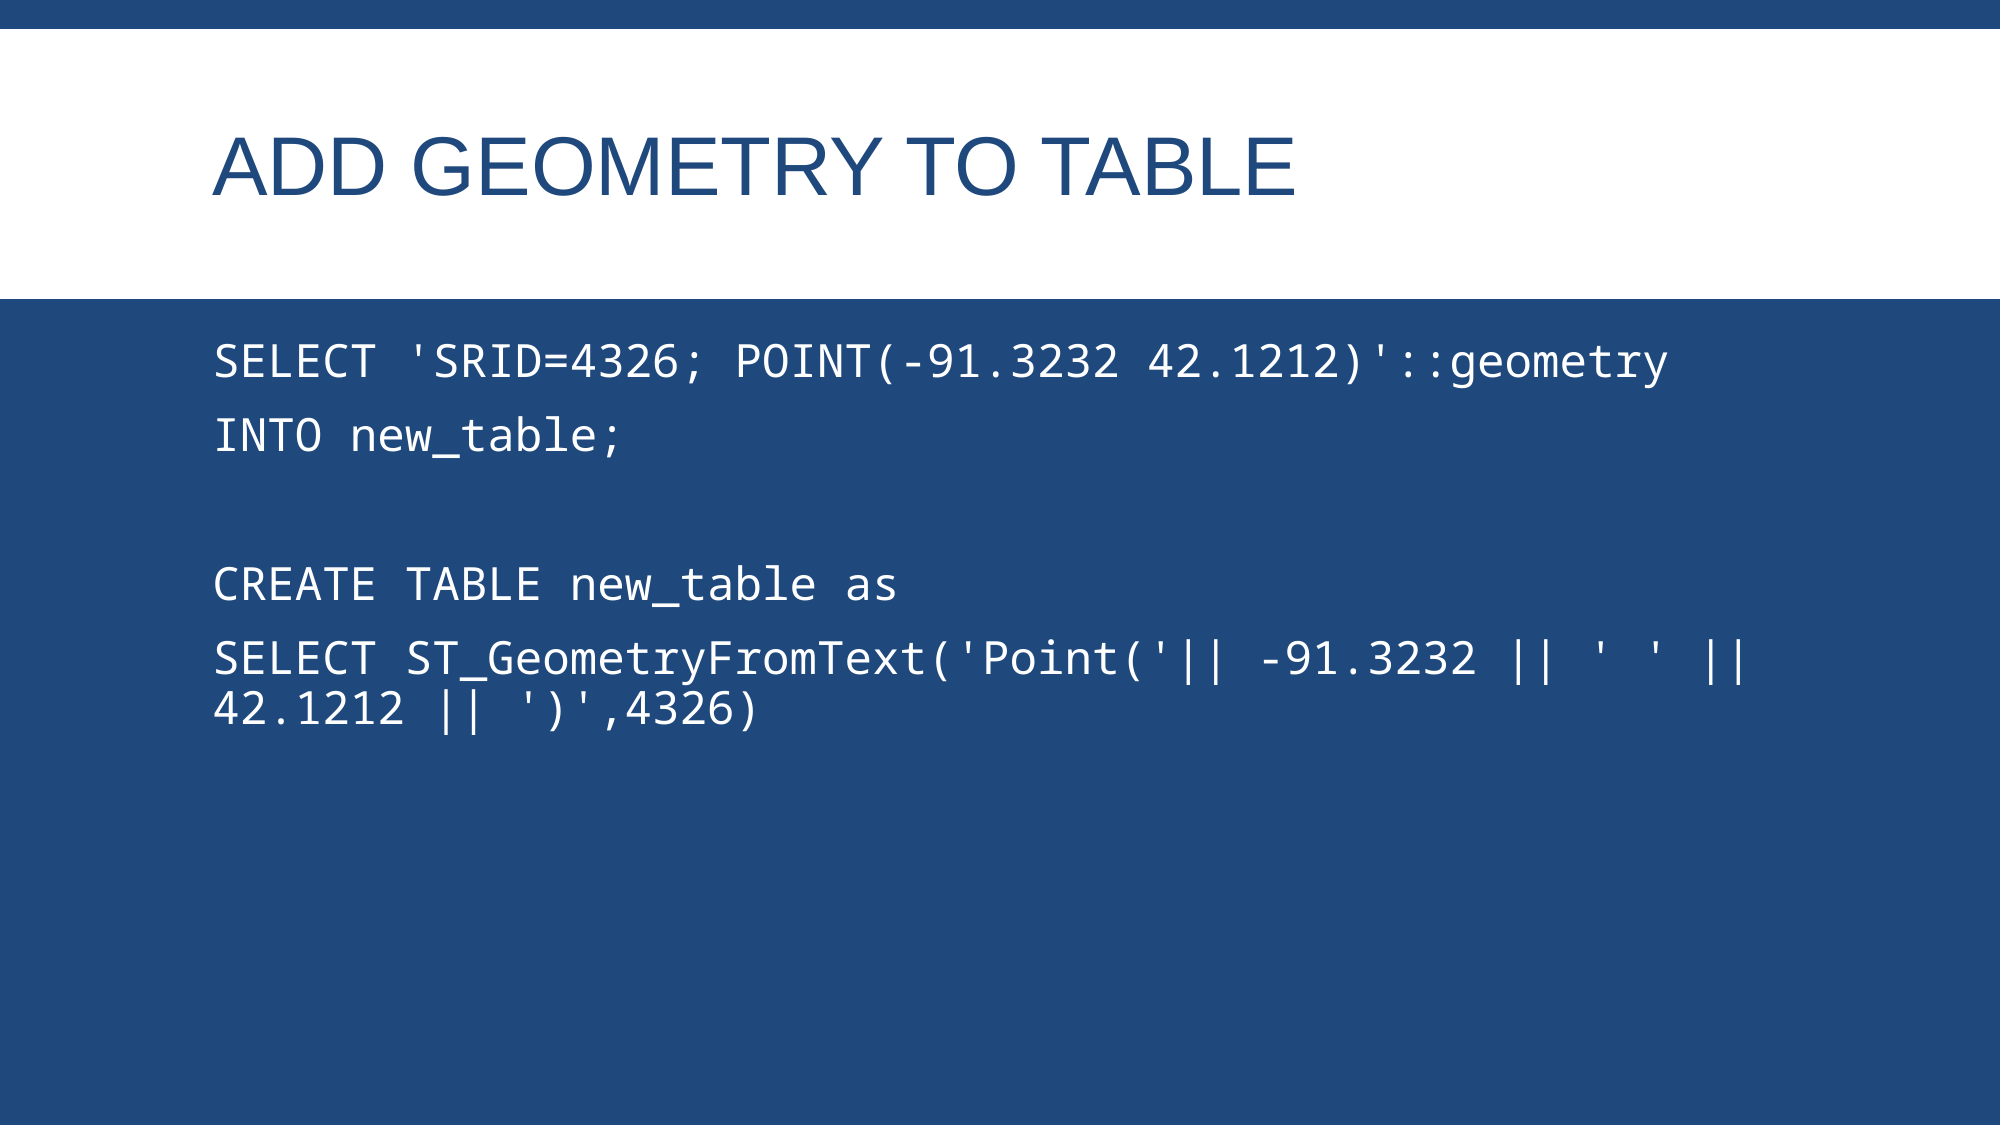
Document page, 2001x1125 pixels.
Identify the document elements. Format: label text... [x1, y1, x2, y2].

title Add geometry to Table [197, 46, 1803, 295]
list SELECT 'SRID=4326; POINT(-91.3232 42.1212)'::geometry INTO new_table; CREATE TABLE new_table as SELECT ST_GeometryFromText('Point('|| -91.3232 || ' ' || 42.1212 || ')',4326) [197, 329, 1803, 1021]
